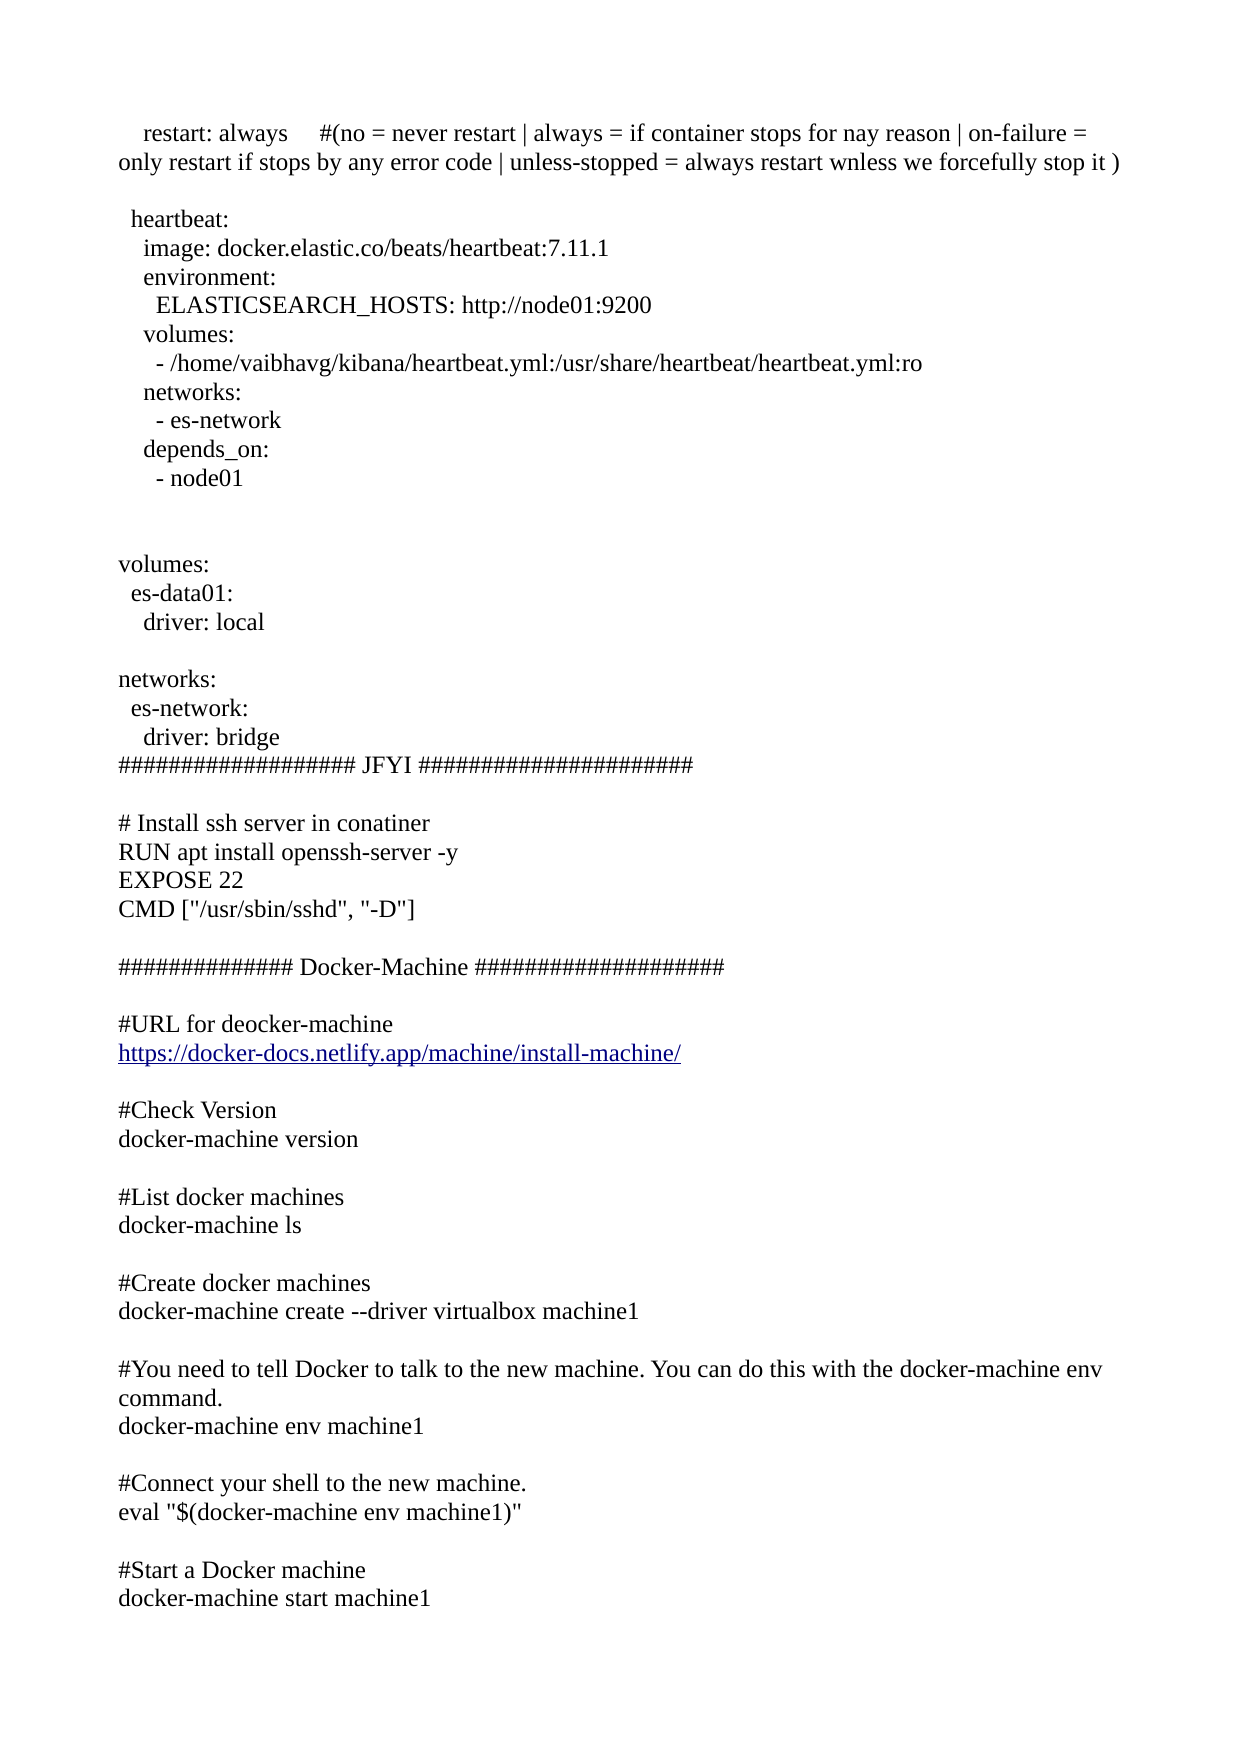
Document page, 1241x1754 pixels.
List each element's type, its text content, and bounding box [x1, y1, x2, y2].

text driver: bridge [118, 722, 1122, 751]
text networks: [118, 664, 1122, 693]
text es-data01: [118, 578, 1122, 607]
text volumes: [118, 319, 1122, 348]
text # Install ssh server in conatiner [118, 808, 1122, 837]
text - /home/vaibhavg/kibana/heartbeat.yml:/usr/share/heartbeat/heartbeat.yml:ro [118, 348, 1122, 377]
text #URL for deocker-machine [118, 1009, 1122, 1038]
text ################### JFYI ###################### [118, 751, 1122, 779]
text ELASTICSEARCH_HOSTS: http://node01:9200 [118, 291, 1122, 319]
text - es-network [118, 406, 1122, 434]
text heartbeat: [118, 204, 1122, 233]
text image: docker.elastic.co/beats/heartbeat:7.11.1 [118, 233, 1122, 262]
text driver: local [118, 607, 1122, 636]
text volumes: [118, 549, 1122, 578]
text #List docker machines [118, 1182, 1122, 1211]
text - node01 [118, 463, 1122, 492]
text #Create docker machines [118, 1268, 1122, 1296]
text RUN apt install openssh-server -y [118, 837, 1122, 866]
text https://docker-docs.netlify.app/machine/install-machine/ [118, 1038, 1122, 1067]
text #Check Version [118, 1096, 1122, 1124]
text docker-machine create --driver virtualbox machine1 [118, 1296, 1122, 1325]
text docker-machine env machine1 [118, 1411, 1122, 1440]
text CMD ["/usr/sbin/sshd", "-D"] [118, 894, 1122, 923]
text EXPOSE 22 [118, 866, 1122, 894]
text networks: [118, 377, 1122, 406]
text environment: [118, 262, 1122, 291]
text docker-machine version [118, 1124, 1122, 1153]
text es-network: [118, 693, 1122, 722]
text eval "$(docker-machine env machine1)" [118, 1497, 1122, 1526]
text #Start a Docker machine docker-machine start machine1 [118, 1555, 1122, 1612]
text depends_on: [118, 434, 1122, 463]
text ############## Docker-Machine #################### [118, 923, 1122, 1009]
text docker-machine ls [118, 1211, 1122, 1239]
text restart: always #(no = never restart | always = if container stops for nay reason | on-failure = only restart if stops by any error code | unless-stopped = always restart wnless we forcefully stop it ) [118, 118, 1122, 176]
text #You need to tell Docker to talk to the new machine. You can do this with the docker-machine env command. [118, 1354, 1122, 1411]
text #Connect your shell to the new machine. [118, 1468, 1122, 1497]
